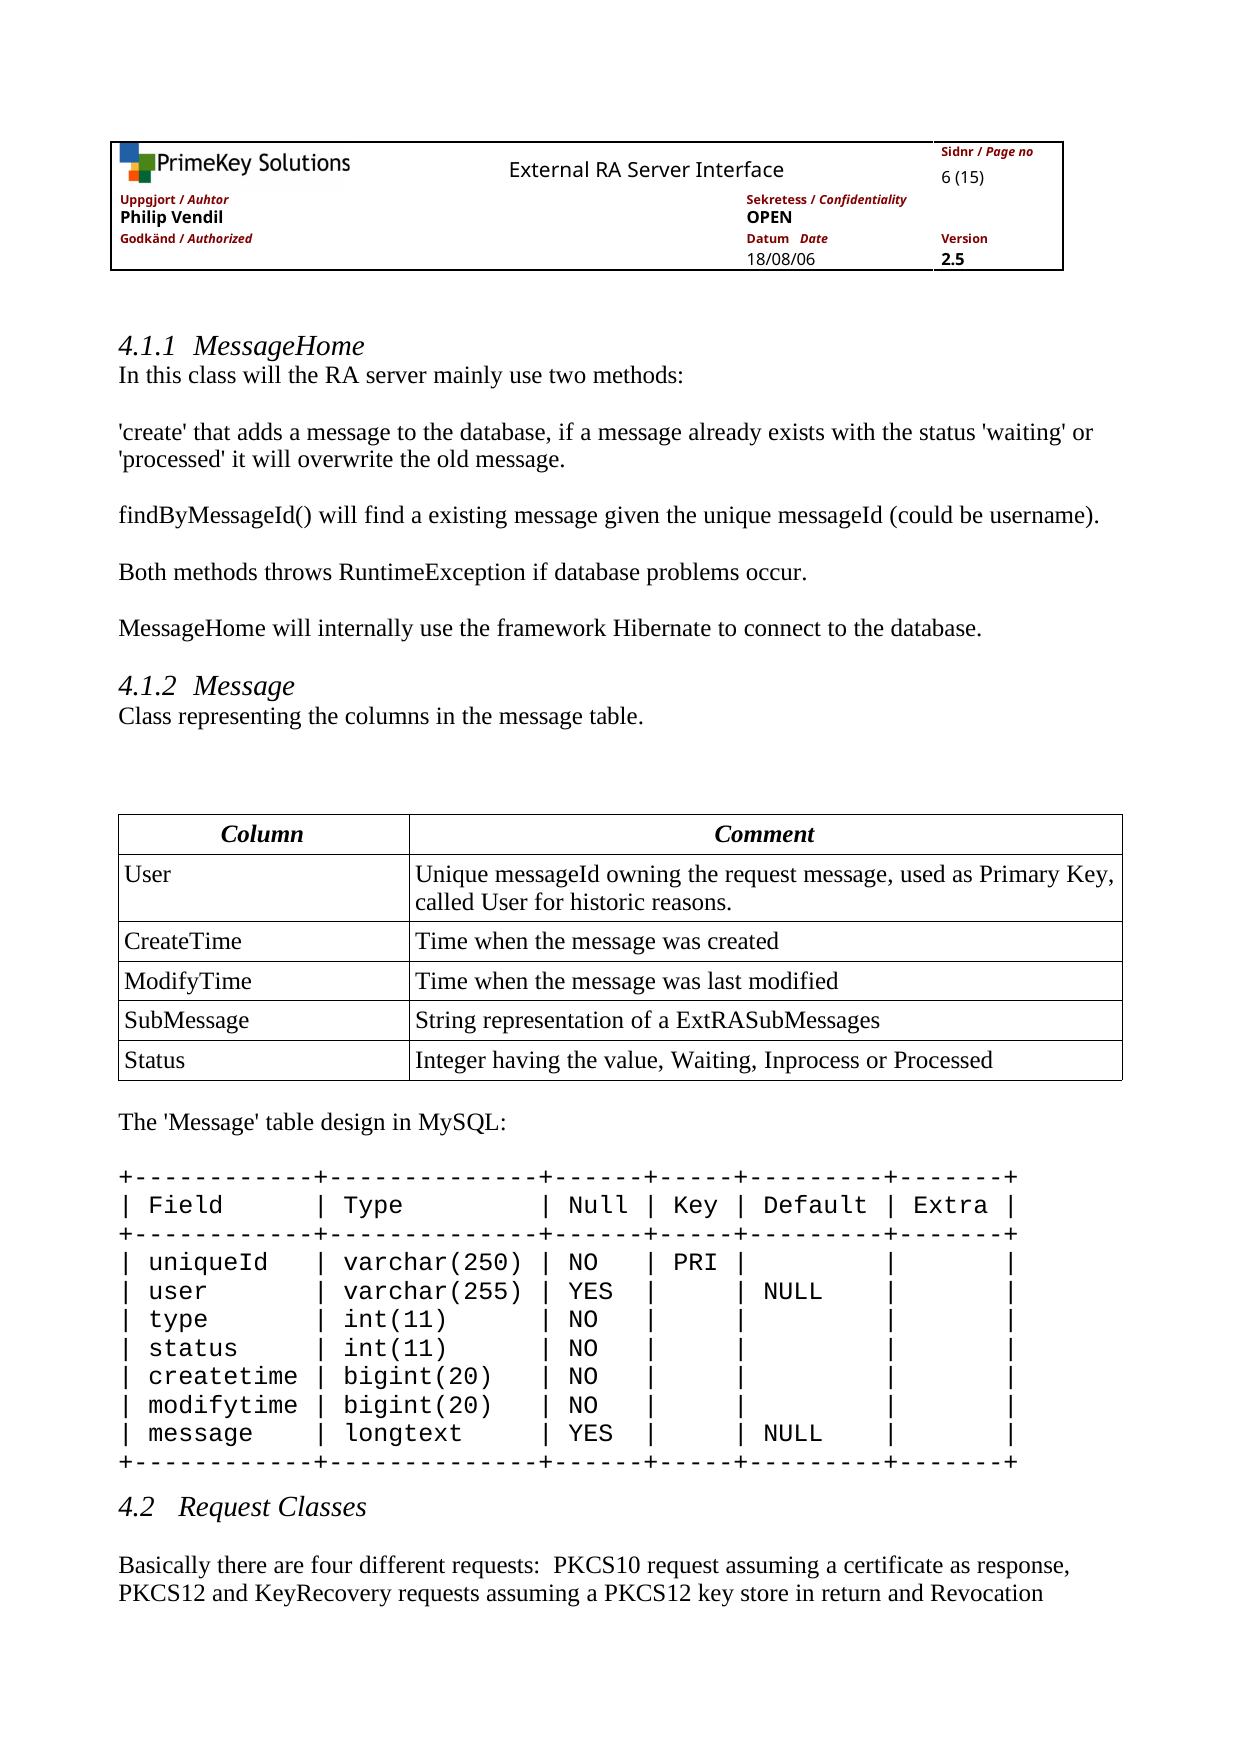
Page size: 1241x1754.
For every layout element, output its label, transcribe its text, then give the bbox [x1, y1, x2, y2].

table_cell Time when the message was last modified [410, 962, 1122, 1000]
text | user | varchar(255) | YES | | NULL | | [118, 1278, 1122, 1307]
subtitle Message [118, 669, 1122, 702]
text The 'Message' table design in MySQL: [118, 1108, 1122, 1136]
table_cell CreateTime [119, 922, 409, 961]
text Both methods throws RuntimeException if database problems occur. [118, 557, 1122, 586]
text In this class will the RA server mainly use two methods: 'create' that adds a message to the database, if a message already exists with the status 'waiting' or 'processed' it will overwrite the old message. [118, 361, 1122, 473]
table_header Comment [410, 815, 1122, 854]
table_cell SubMessage [119, 1001, 409, 1040]
text +------------+--------------+------+-----+---------+-------+ [118, 1164, 1122, 1192]
text Class representing the columns in the message table. [118, 702, 1122, 730]
table_cell User [119, 855, 409, 921]
text MessageHome will internally use the framework Hibernate to connect to the database. [118, 613, 1122, 642]
text Basically there are four different requests: PKCS10 request assuming a certificate as response, PKCS12 and KeyRecovery requests assuming a PKCS12 key store in return and Revocation [118, 1551, 1122, 1607]
text | status | int(11) | NO | | | | [118, 1335, 1122, 1364]
text | type | int(11) | NO | | | | [118, 1307, 1122, 1335]
text +------------+--------------+------+-----+---------+-------+ [118, 1221, 1122, 1249]
text +------------+--------------+------+-----+---------+-------+ [118, 1449, 1122, 1478]
text | uniqueId | varchar(250) | NO | PRI | | | [118, 1249, 1122, 1278]
subtitle Request Classes [118, 1490, 1122, 1523]
text | Field | Type | Null | Key | Default | Extra | [118, 1192, 1122, 1221]
text | modifytime | bigint(20) | NO | | | | [118, 1392, 1122, 1421]
table_cell Unique messageId owning the request message, used as Primary Key, called User for historic reasons. [410, 855, 1122, 921]
table_cell String representation of a ExtRASubMessages [410, 1001, 1122, 1040]
table_cell ModifyTime [119, 962, 409, 1000]
subtitle MessageHome [118, 329, 1122, 361]
text | createtime | bigint(20) | NO | | | | [118, 1364, 1122, 1392]
table_header Column [119, 815, 409, 854]
table_cell Integer having the value, Waiting, Inprocess or Processed [410, 1041, 1122, 1080]
table_cell Status [119, 1041, 409, 1080]
text | message | longtext | YES | | NULL | | [118, 1421, 1122, 1449]
text findByMessageId() will find a existing message given the unique messageId (could be username). [118, 501, 1122, 529]
table_cell Time when the message was created [410, 922, 1122, 961]
